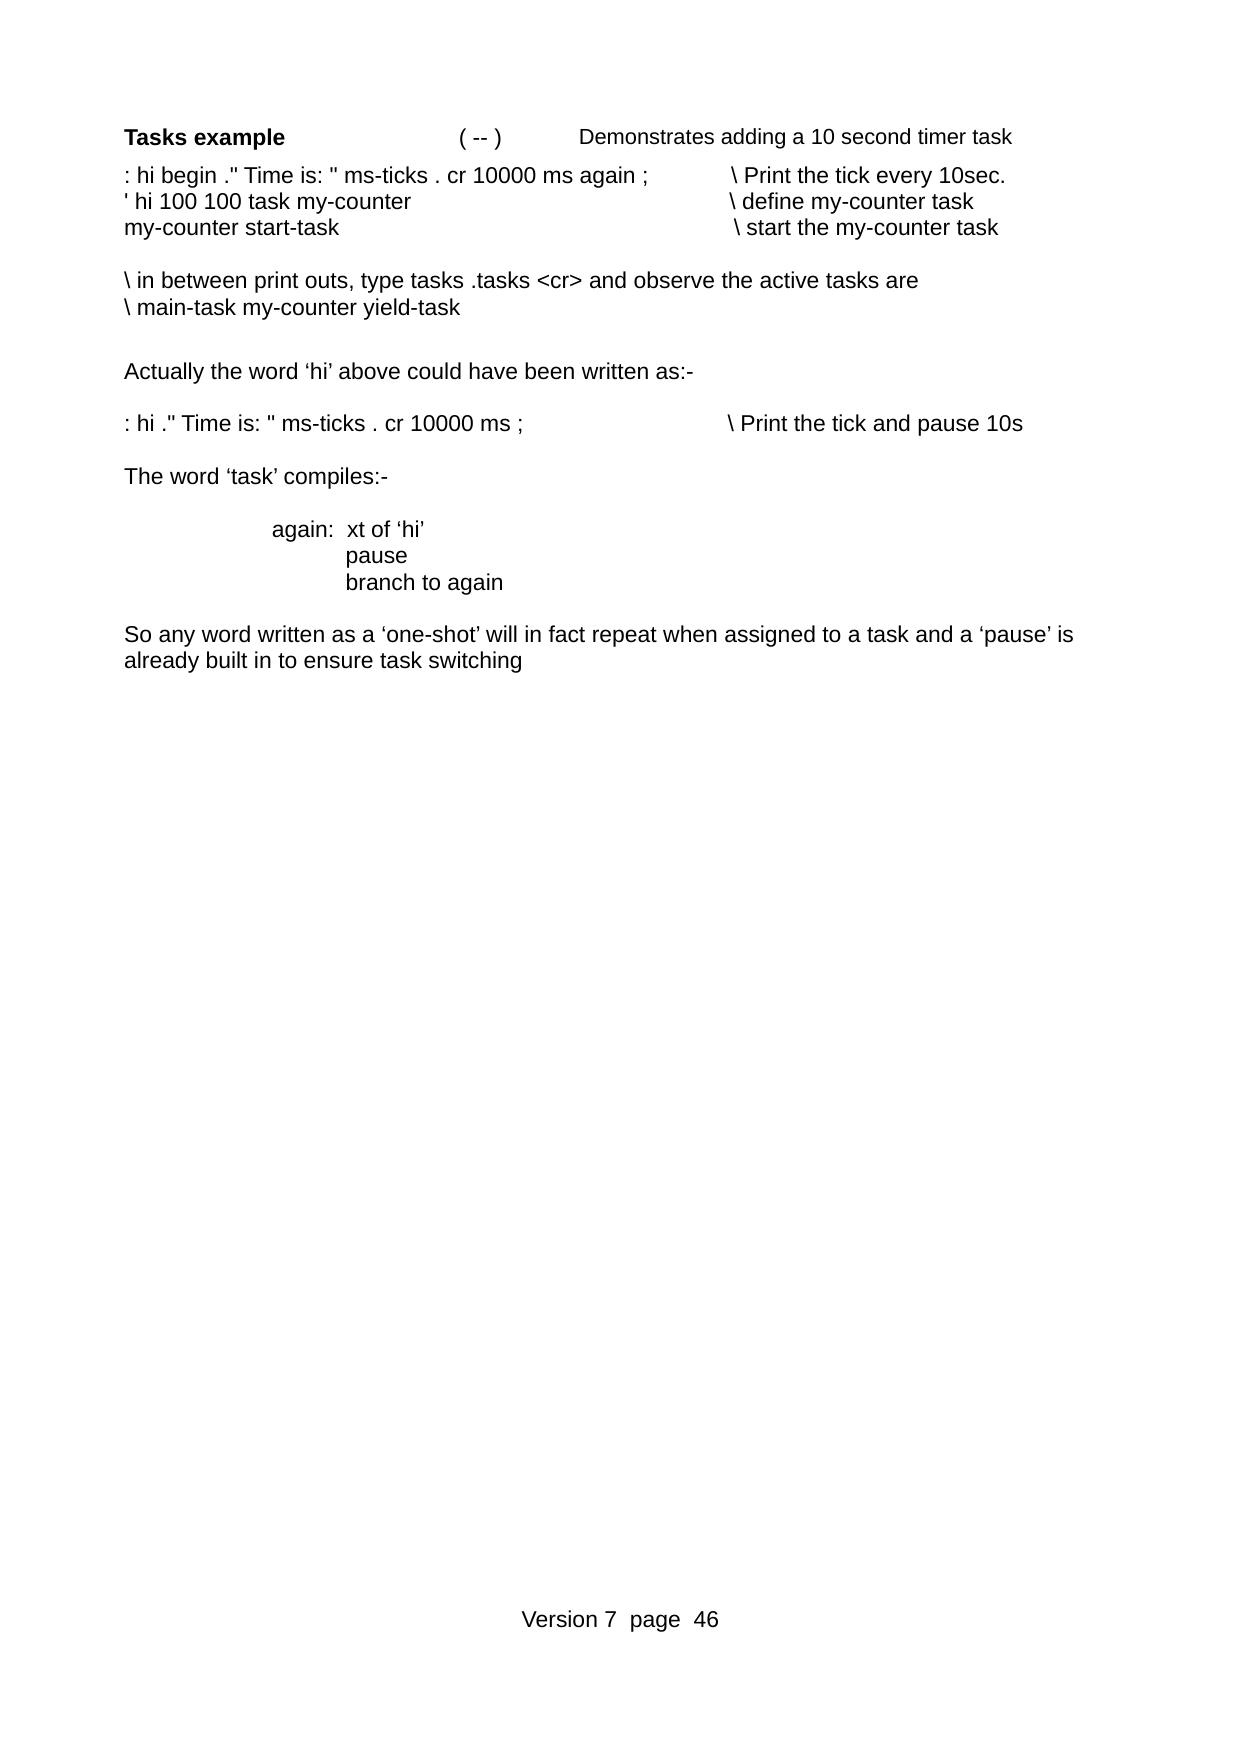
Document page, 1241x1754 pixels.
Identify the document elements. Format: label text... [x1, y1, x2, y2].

table_cell : hi begin ." Time is: " ms-ticks . cr 10000 ms again ; \ Print the tick every 10sec. ' hi 100 100 task my-counter \ define my-counter task my-counter start-task \ start the my-counter task \ in between print outs, type tasks .tasks <cr> and observe the active tasks are \ main-task my-counter yield-task [118, 156, 1123, 326]
table_header Demonstrates adding a 10 second timer task [573, 118, 1123, 156]
table_header Tasks example [118, 118, 453, 156]
table_cell Actually the word ‘hi’ above could have been written as:- : hi ." Time is: " ms-ticks . cr 10000 ms ; \ Print the tick and pause 10s The word ‘task’ compiles:- again: xt of ‘hi’ pause branch to again So any word written as a ‘one-shot’ will in fact repeat when assigned to a task and a ‘pause’ is already built in to ensure task switching [118, 326, 1123, 679]
table_header ( -- ) [453, 118, 573, 156]
